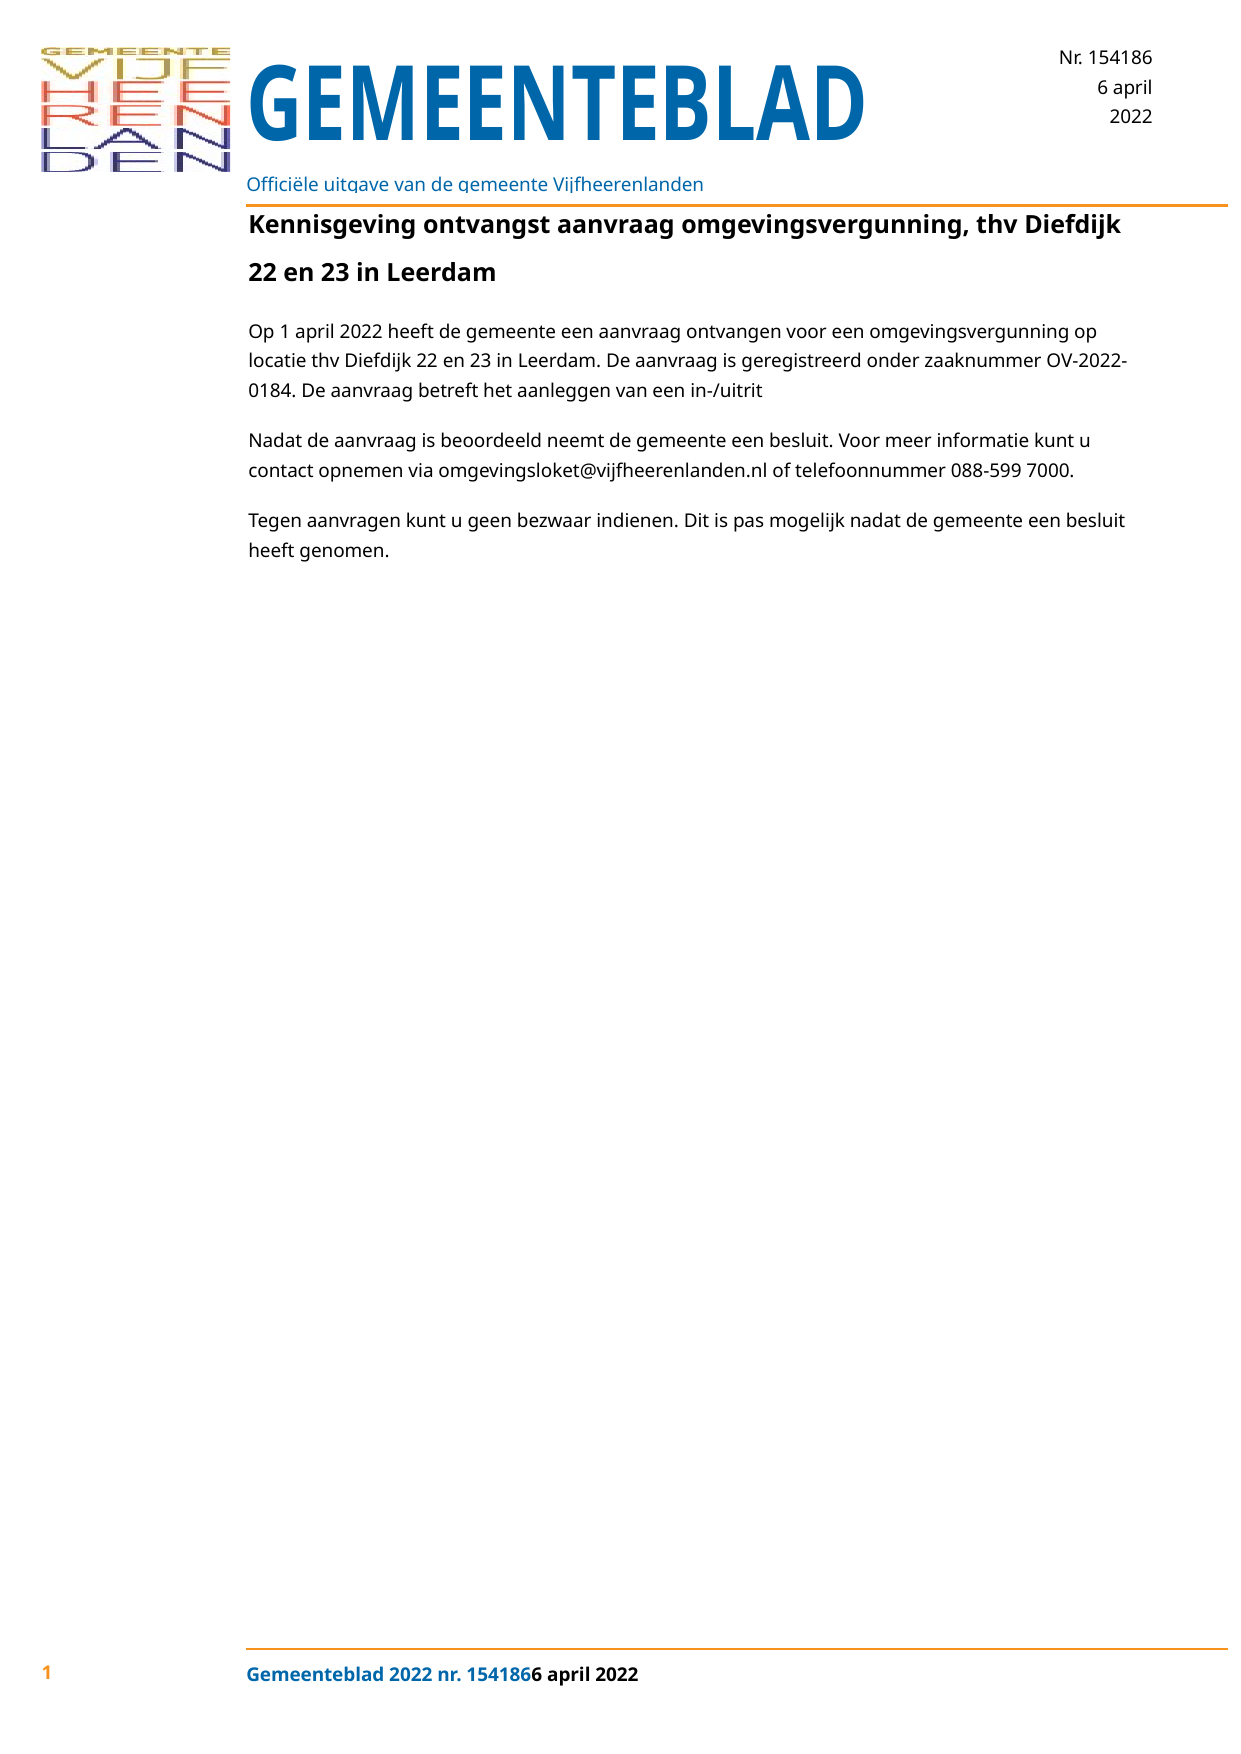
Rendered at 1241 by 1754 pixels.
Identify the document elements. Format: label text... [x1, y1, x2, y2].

picture [41, 47, 231, 172]
text Nadat de aanvraag is beoordeeld neemt de gemeente een besluit. Voor meer informatie kunt u contact opnemen via omgevingsloket@vijfheerenlanden.nl of telefoonnummer 088-599 7000. [248, 427, 1152, 483]
text Op 1 april 2022 heeft de gemeente een aanvraag ontvangen voor een omgevingsvergunning op locatie thv Diefdijk 22 en 23 in Leerdam. De aanvraag is geregistreerd onder zaaknummer OV-2022-0184. De aanvraag betreft het aanleggen van een in-/uitrit [248, 318, 1152, 403]
text Kennisgeving ontvangst aanvraag omgevingsvergunning, thv Diefdijk 22 en 23 in Leerdam [248, 207, 1152, 288]
text Tegen aanvragen kunt u geen bezwaar indienen. Dit is pas mogelijk nadat de gemeente een besluit heeft genomen. [248, 507, 1152, 563]
